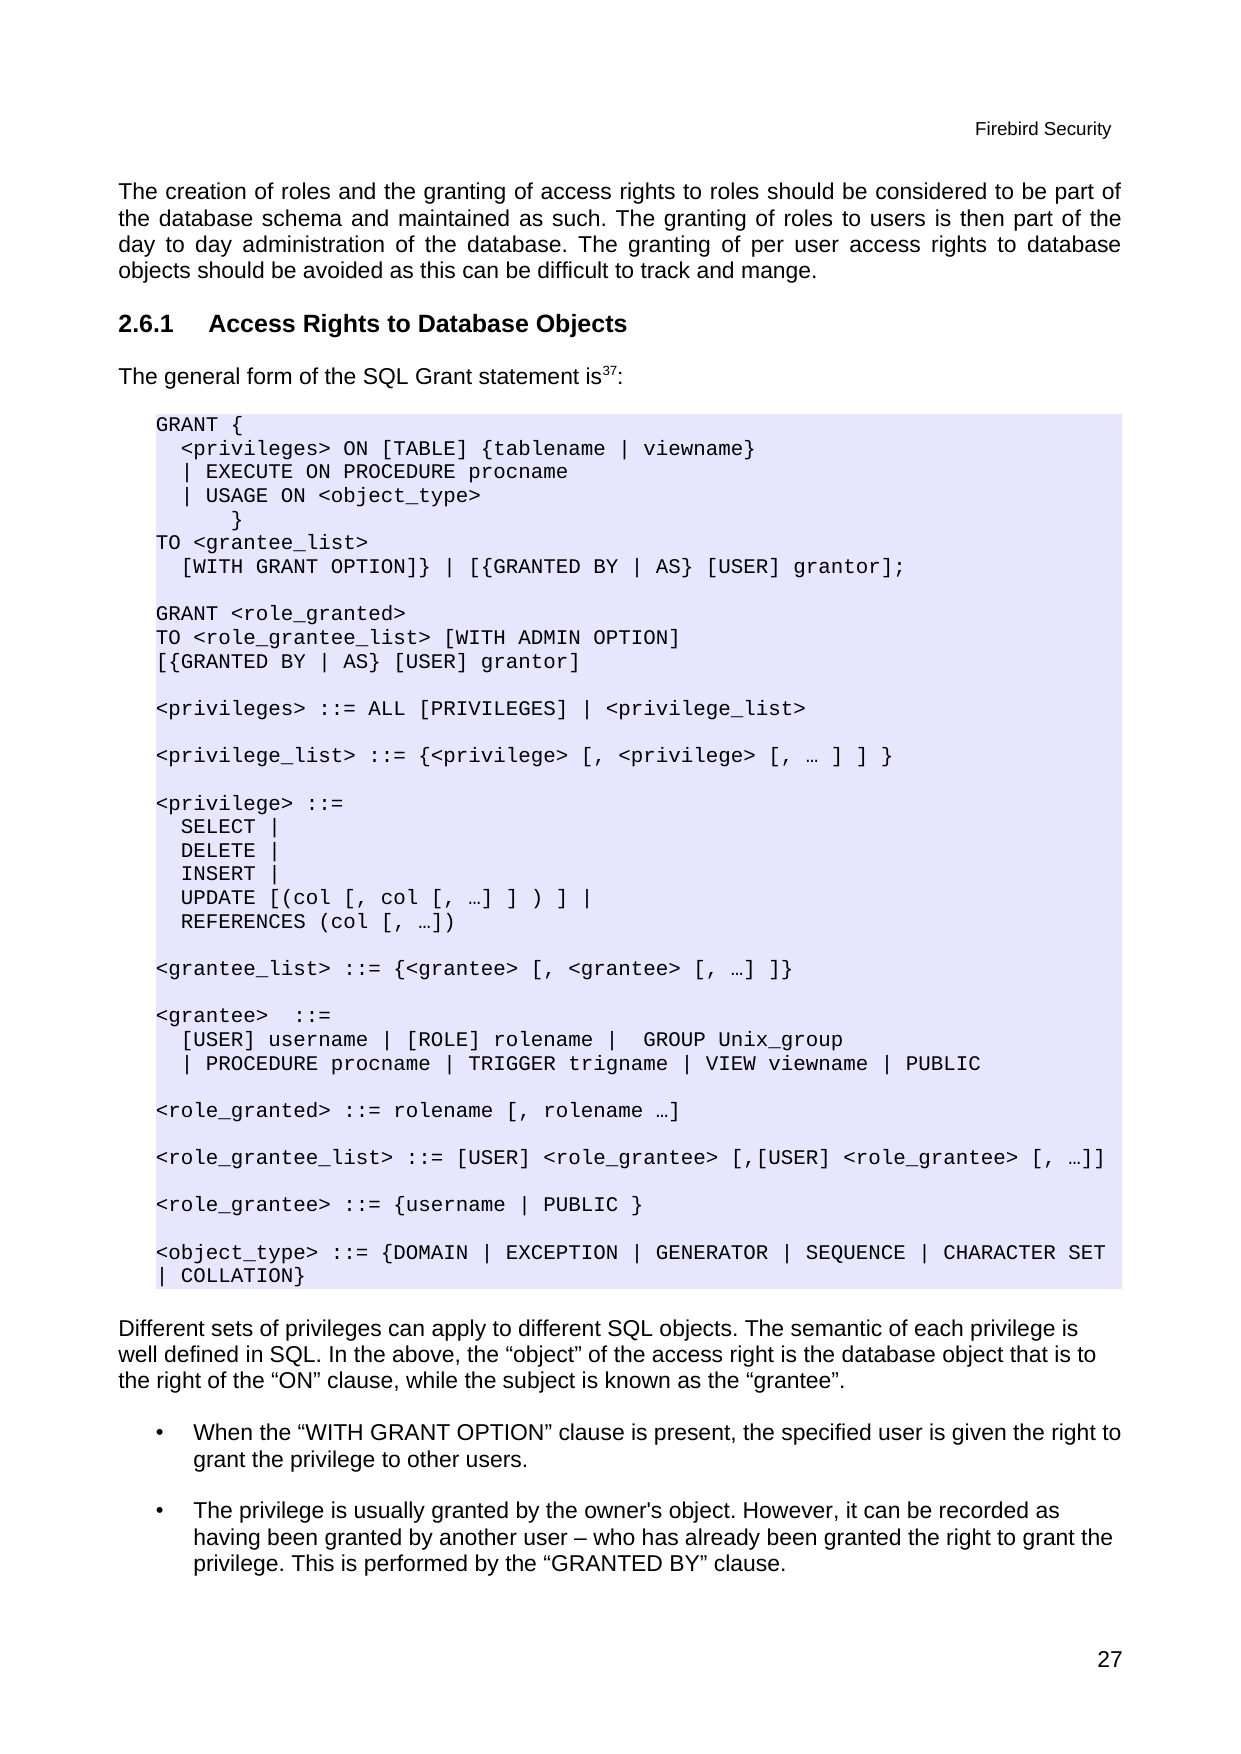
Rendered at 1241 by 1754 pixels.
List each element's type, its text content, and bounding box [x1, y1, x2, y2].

text <privileges> ::= ALL [PRIVILEGES] | <privilege_list> [156, 698, 1122, 722]
text TO <role_grantee_list> [WITH ADMIN OPTION] [156, 627, 1122, 651]
text <privilege_list> ::= {<privilege> [, <privilege> [, … ] ] } [156, 745, 1122, 769]
text SELECT | [156, 816, 1122, 840]
text | USAGE ON <object_type> [156, 485, 1122, 509]
text GRANT { [156, 414, 1122, 438]
text [{GRANTED BY | AS} [USER] grantor] [156, 651, 1122, 674]
list When the “WITH GRANT OPTION” clause is present, the specified user is given the right to grant the privilege to other users. [156, 1419, 1122, 1472]
text | EXECUTE ON PROCEDURE procname [156, 461, 1122, 485]
text UPDATE [(col [, col [, …] ] ) ] | [156, 887, 1122, 911]
text The creation of roles and the granting of access rights to roles should be considered to be part of the database schema and maintained as such. The granting of roles to users is then part of the day to day administration of the database. The granting of per user access rights to database objects should be avoided as this can be difficult to track and mange. [118, 178, 1122, 283]
text | PROCEDURE procname | TRIGGER trigname | VIEW viewname | PUBLIC [156, 1053, 1122, 1076]
text INSERT | [156, 863, 1122, 887]
text <object_type> ::= {DOMAIN | EXCEPTION | GENERATOR | SEQUENCE | CHARACTER SET | COLLATION} [156, 1242, 1122, 1289]
text <role_grantee> ::= {username | PUBLIC } [156, 1194, 1122, 1218]
text } [156, 509, 1122, 532]
text <grantee_list> ::= {<grantee> [, <grantee> [, …] ]} [156, 958, 1122, 982]
text DELETE | [156, 840, 1122, 863]
text GRANT <role_granted> [156, 603, 1122, 627]
text <privileges> ON [TABLE] {tablename | viewname} [156, 438, 1122, 461]
text TO <grantee_list> [156, 532, 1122, 556]
list The privilege is usually granted by the owner's object. However, it can be recorded as having been granted by another user – who has already been granted the right to grant the privilege. This is performed by the “GRANTED BY” clause. [156, 1497, 1122, 1576]
subtitle Access Rights to Database Objects [118, 308, 1122, 337]
text [WITH GRANT OPTION]} | [{GRANTED BY | AS} [USER] grantor]; [156, 556, 1122, 580]
text <role_granted> ::= rolename [, rolename …] [156, 1100, 1122, 1123]
text The general form of the SQL Grant statement is: [118, 363, 1122, 389]
text Different sets of privileges can apply to different SQL objects. The semantic of each privilege is well defined in SQL. In the above, the “object” of the access right is the database object that is to the right of the “ON” clause, while the subject is known as the “grantee”. [118, 1314, 1122, 1394]
text <privilege> ::= [156, 792, 1122, 816]
text <role_grantee_list> ::= [USER] <role_grantee> [,[USER] <role_grantee> [, …]] [156, 1147, 1122, 1171]
text <grantee> ::= [156, 1005, 1122, 1029]
text [USER] username | [ROLE] rolename | GROUP Unix_group [156, 1029, 1122, 1053]
text REFERENCES (col [, …]) [156, 911, 1122, 934]
